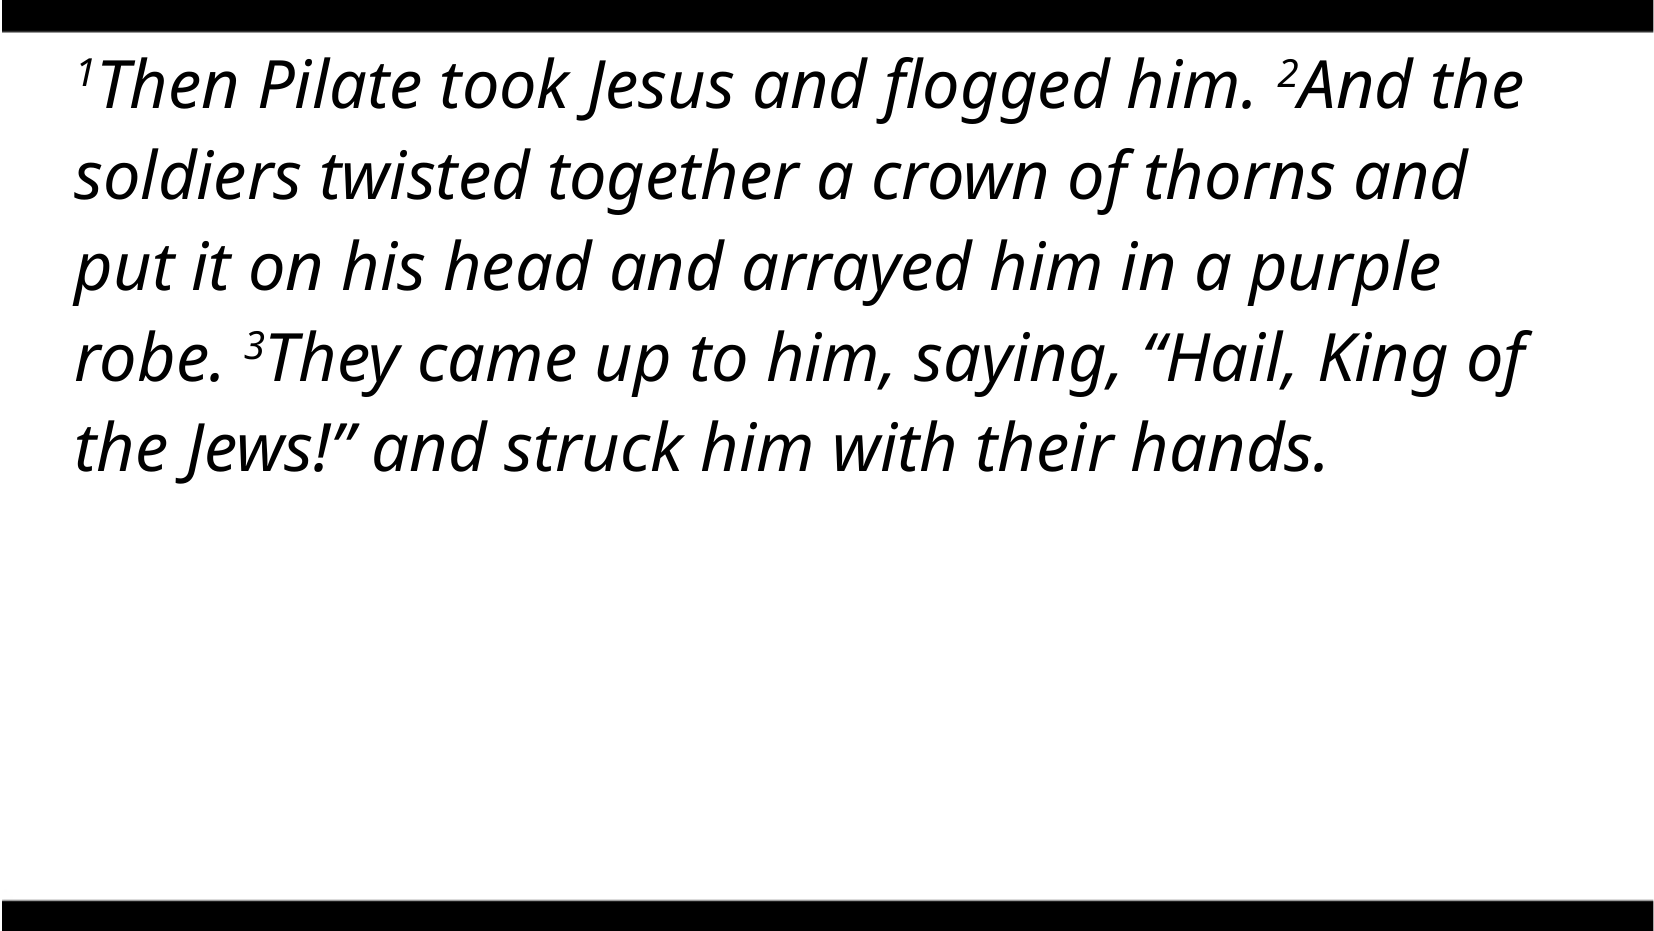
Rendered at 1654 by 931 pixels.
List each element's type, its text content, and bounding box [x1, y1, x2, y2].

picture [2, 0, 1654, 931]
text_box 1Then Pilate took Jesus and flogged him. 2And the soldiers twisted together a crown of thorns and put it on his head and arrayed him in a purple robe. 3They came up to him, saying, “Hail, King of the Jews!” and struck him with their hands. [60, 30, 1591, 496]
